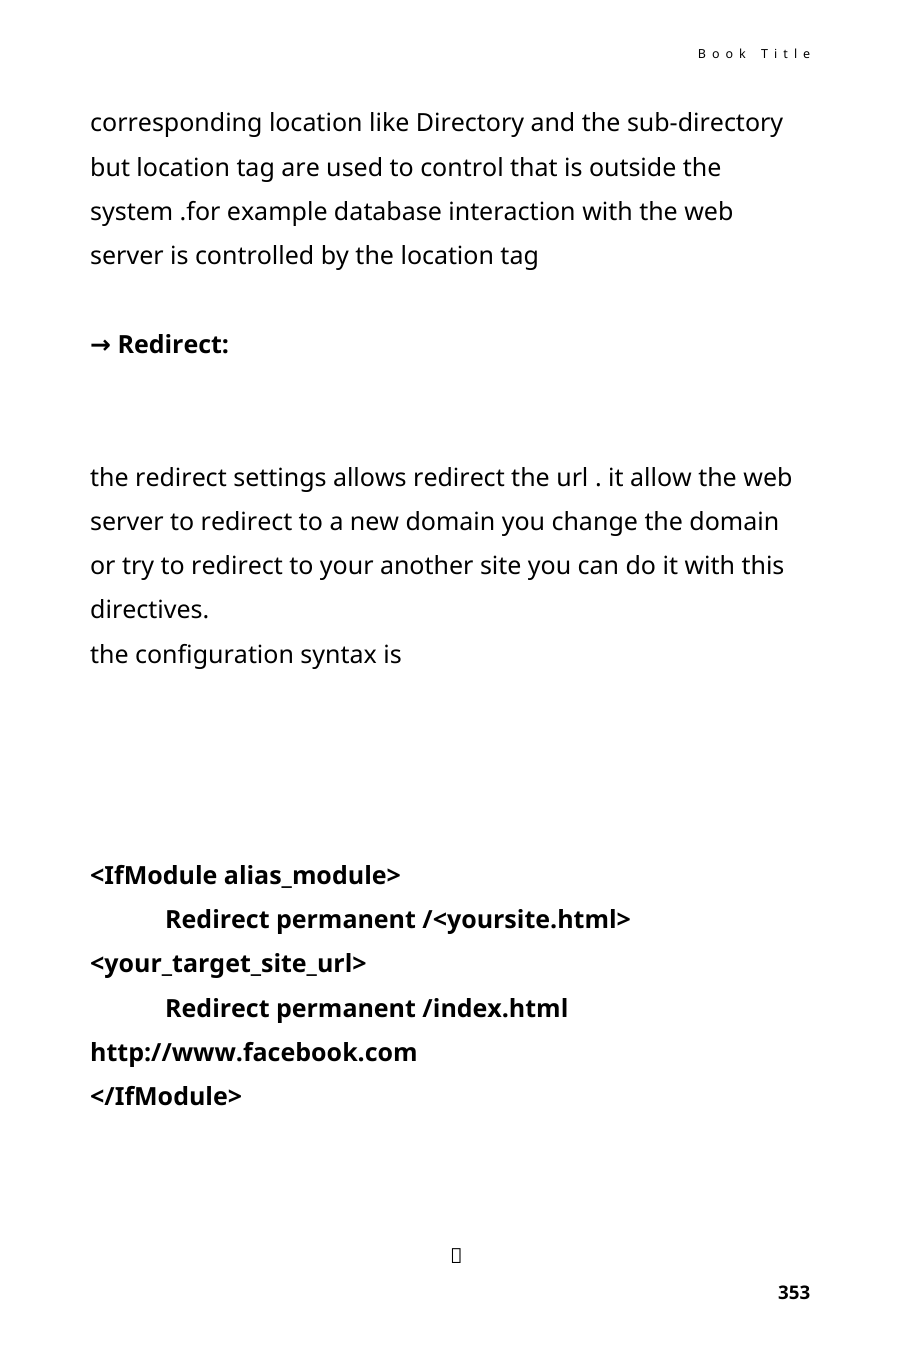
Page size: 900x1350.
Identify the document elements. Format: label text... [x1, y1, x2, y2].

text the redirect settings allows redirect the url . it allow the web server to redirect to a new domain you change the domain or try to redirect to your another site you can do it with this directives. [90, 459, 810, 626]
text the configuration syntax is [90, 636, 810, 670]
text <IfModule alias_module> [90, 858, 810, 892]
text corresponding location like Directory and the sub-directory but location tag are used to control that is outside the system .for example database interaction with the web server is controlled by the location tag [90, 105, 810, 272]
text → Redirect: [90, 326, 810, 360]
text Redirect permanent /index.html http://www.facebook.com [90, 990, 810, 1069]
text Redirect permanent /<yoursite.html> <your_target_site_url> [90, 902, 810, 980]
text </IfModule> [90, 1079, 810, 1113]
